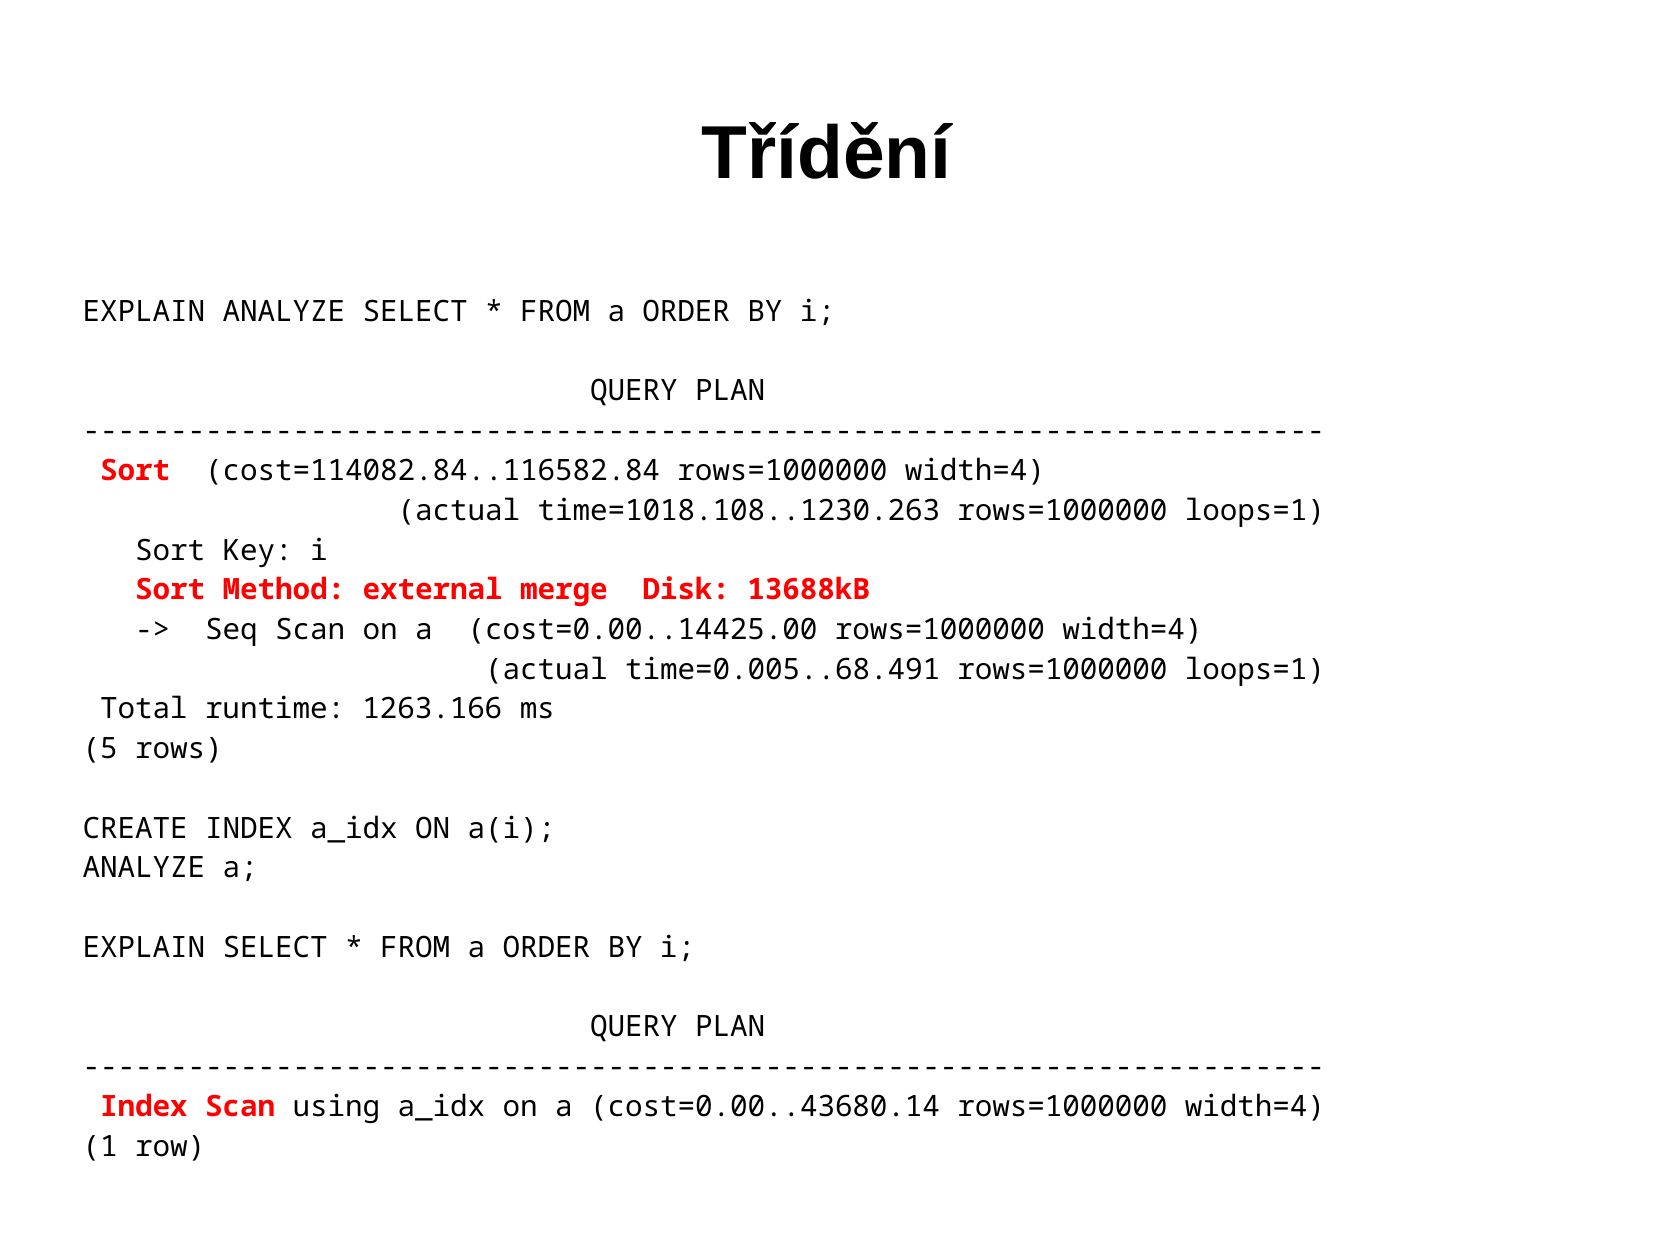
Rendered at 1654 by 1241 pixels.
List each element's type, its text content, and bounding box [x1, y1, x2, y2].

list EXPLAIN ANALYZE SELECT * FROM a ORDER BY i; QUERY PLAN ----------------------------------------------------------------------- Sort (cost=114082.84..116582.84 rows=1000000 width=4) (actual time=1018.108..1230.263 rows=1000000 loops=1) Sort Key: i Sort Method: external merge Disk: 13688kB -> Seq Scan on a (cost=0.00..14425.00 rows=1000000 width=4) (actual time=0.005..68.491 rows=1000000 loops=1) Total runtime: 1263.166 ms (5 rows) CREATE INDEX a_idx ON a(i); ANALYZE a; EXPLAIN SELECT * FROM a ORDER BY i; QUERY PLAN ----------------------------------------------------------------------- Index Scan using a_idx on a (cost=0.00..43680.14 rows=1000000 width=4) (1 row) [82, 290, 1538, 1171]
title Třídění [82, 49, 1571, 257]
